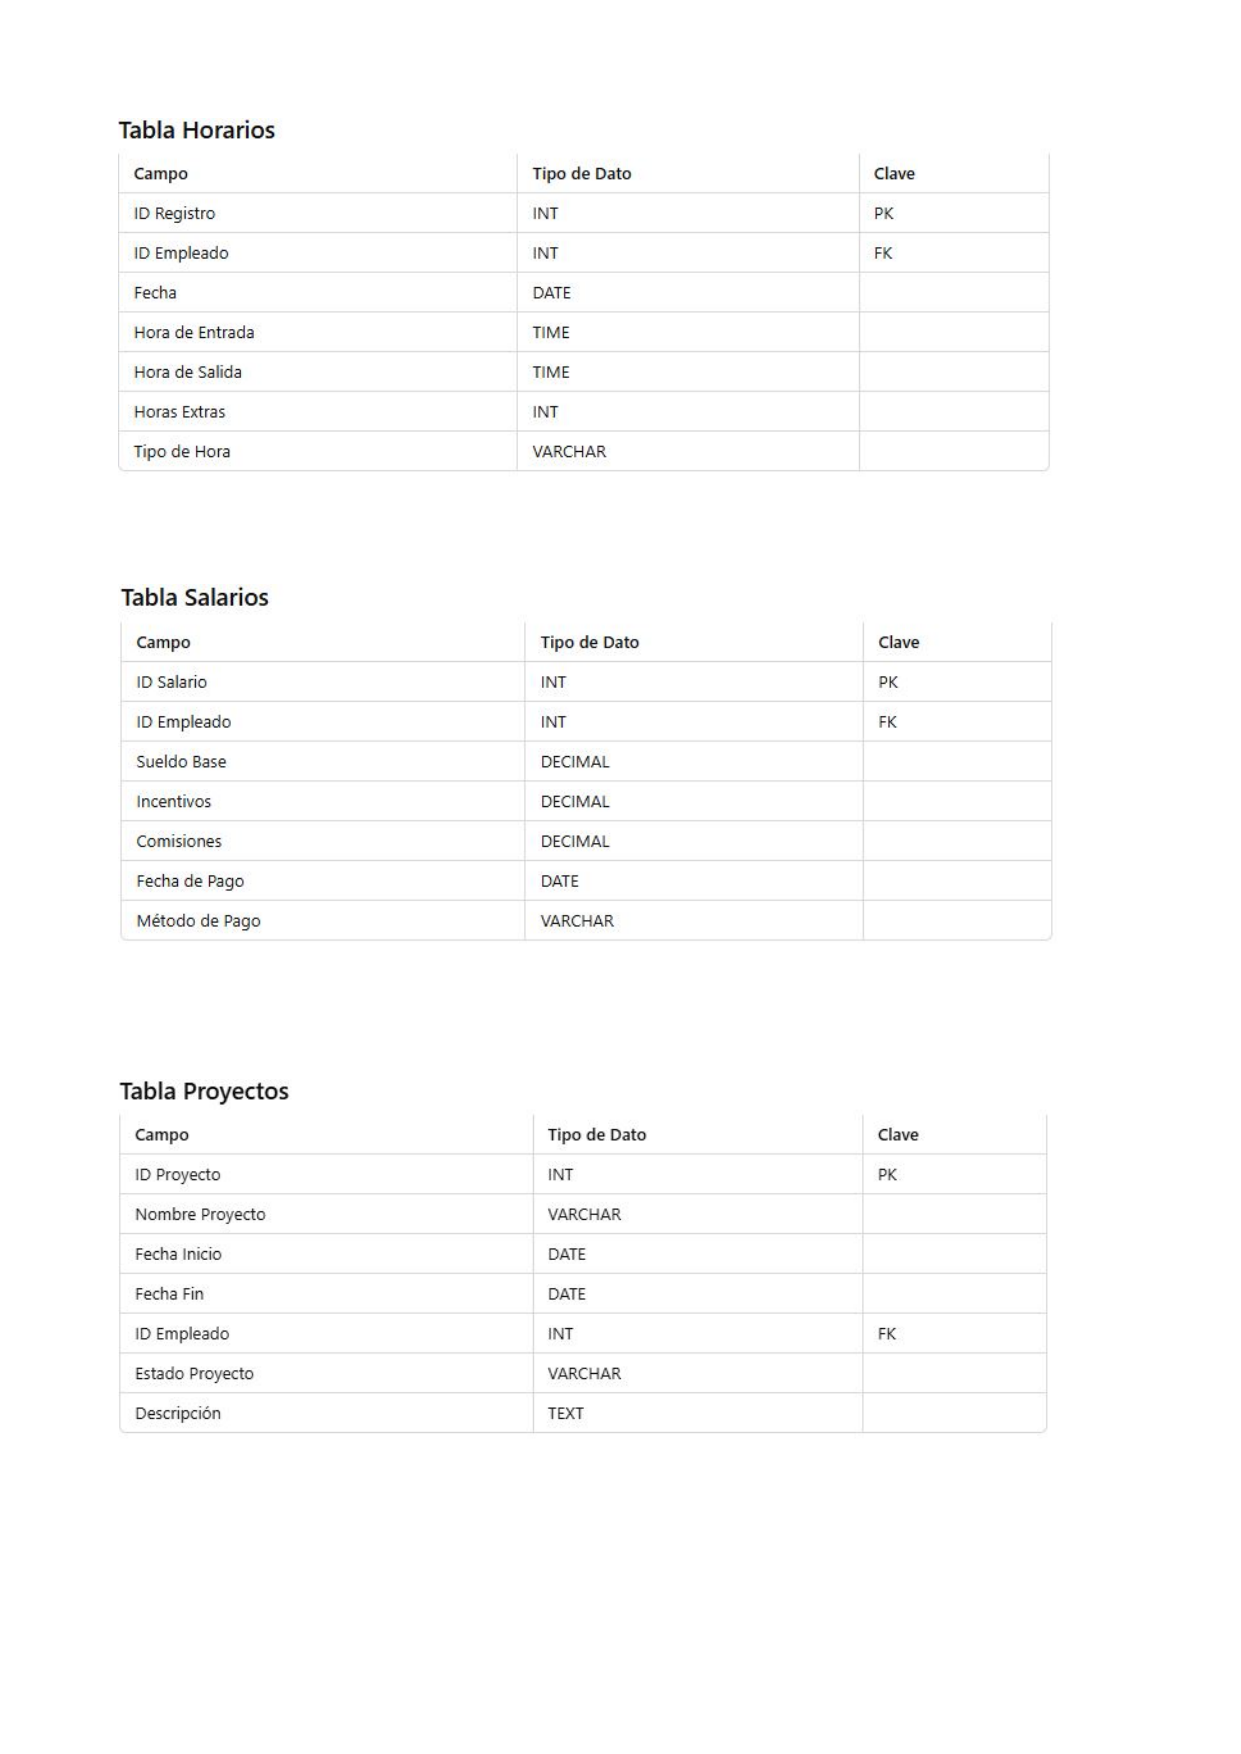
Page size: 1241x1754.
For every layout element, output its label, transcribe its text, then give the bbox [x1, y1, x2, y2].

text Política de Recursos Humanos [118, 1591, 1122, 1622]
picture [118, 584, 1059, 946]
picture [118, 1079, 1059, 1441]
picture [118, 118, 1059, 483]
